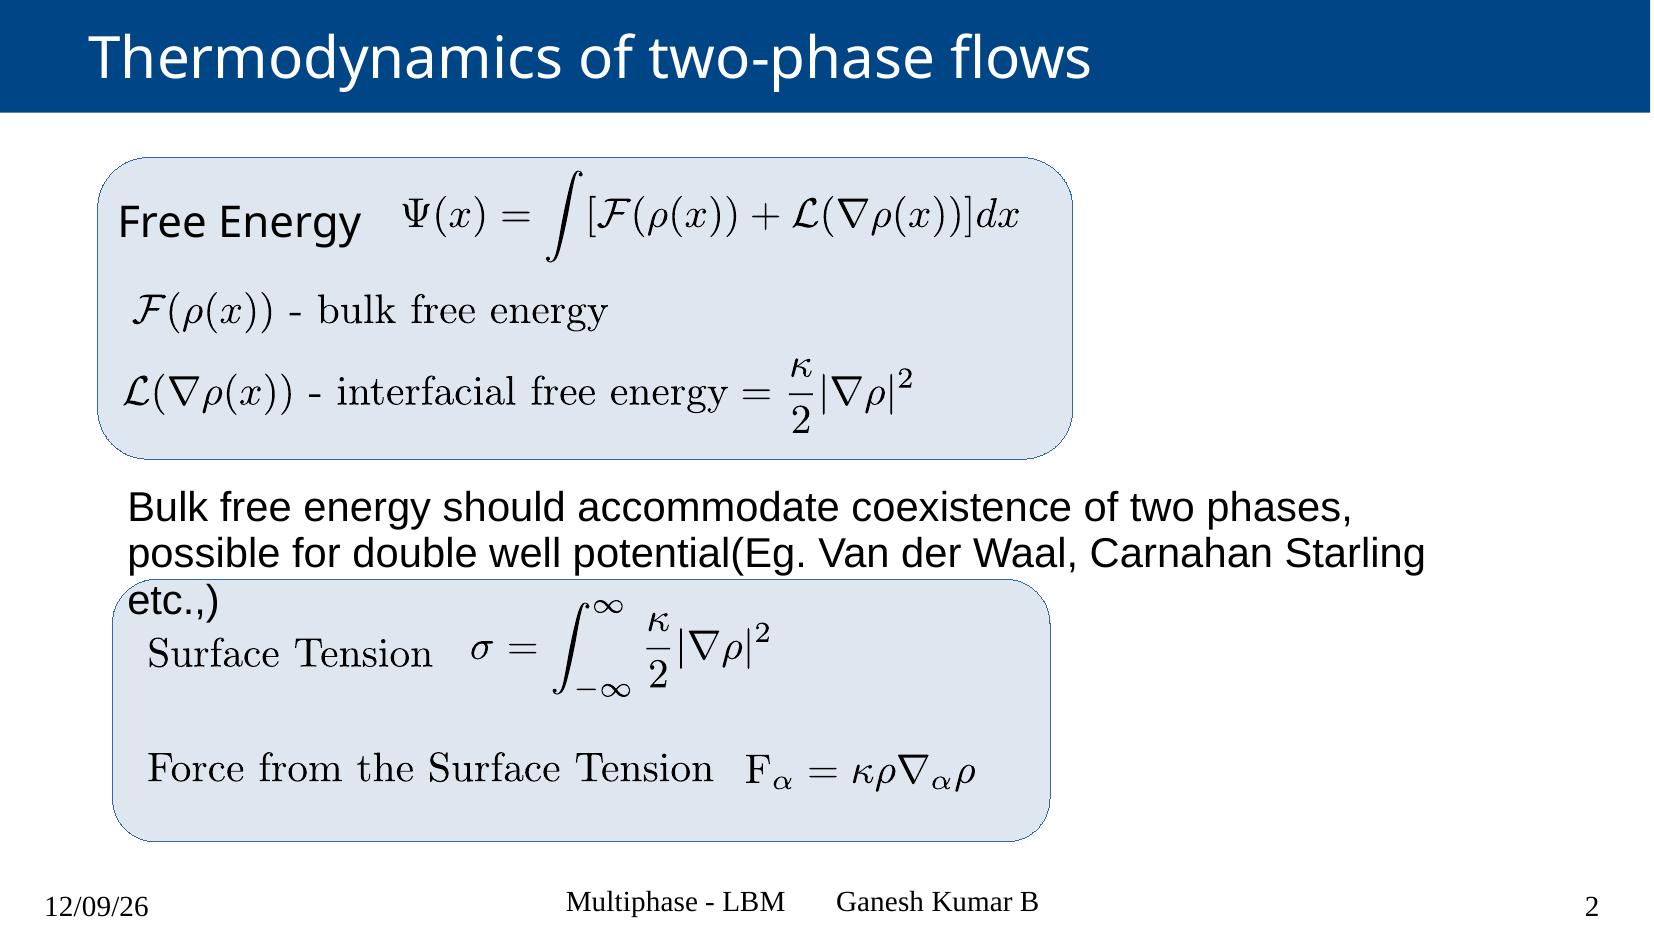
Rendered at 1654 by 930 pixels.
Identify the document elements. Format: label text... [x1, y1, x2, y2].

text_box [97, 157, 1073, 460]
title Thermodynamics of two-phase flows [0, 0, 1651, 113]
text_box Free Energy [102, 183, 440, 297]
text_box Bulk free energy should accommodate coexistence of two phases, possible for double well potential(Eg. Van der Waal, Carnahan Starling etc.,) [112, 476, 1534, 617]
text_box [112, 617, 1051, 842]
